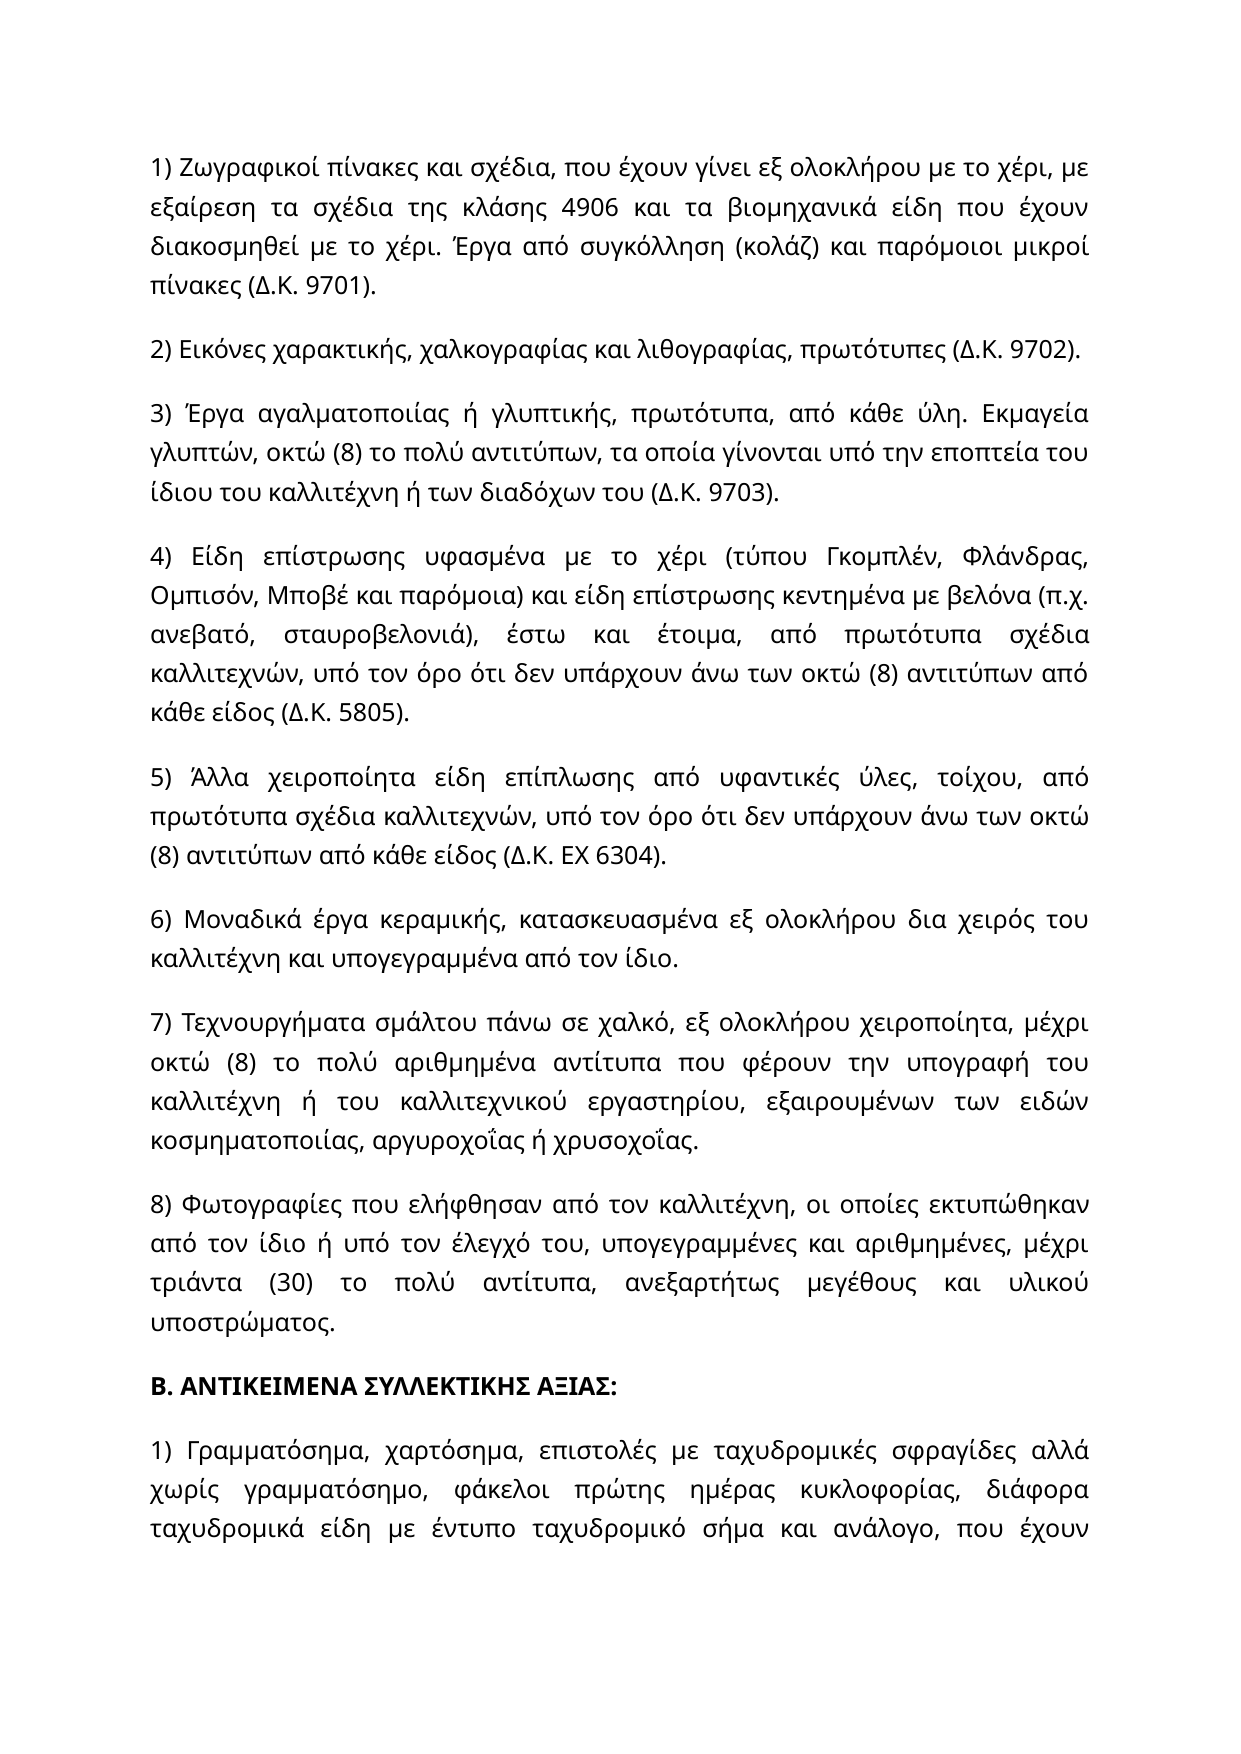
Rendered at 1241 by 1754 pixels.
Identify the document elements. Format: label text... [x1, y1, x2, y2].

text 7) Τεχνουργήματα σμάλτου πάνω σε χαλκό, εξ ολοκλήρου χειροποίητα, μέχρι οκτώ (8) το πολύ αριθμημένα αντίτυπα που φέρουν την υπογραφή του καλλιτέχνη ή του καλλιτεχνικού εργαστηρίου, εξαιρουμένων των ειδών κοσμηματοποιίας, αργυροχοΐας ή χρυσοχοΐας. [150, 1005, 1090, 1157]
text 4) Είδη επίστρωσης υφασμένα με το χέρι (τύπου Γκομπλέν, Φλάνδρας, Ομπισόν, Μποβέ και παρόμοια) και είδη επίστρωσης κεντημένα με βελόνα (π.χ. ανεβατό, σταυροβελονιά), έστω και έτοιμα, από πρωτότυπα σχέδια καλλιτεχνών, υπό τον όρο ότι δεν υπάρχουν άνω των οκτώ (8) αντιτύπων από κάθε είδος (Δ.Κ. 5805). [150, 538, 1090, 729]
text 2) Εικόνες χαρακτικής, χαλκογραφίας και λιθογραφίας, πρωτότυπες (Δ.Κ. 9702). [150, 332, 1090, 366]
text 1) Ζωγραφικοί πίνακες και σχέδια, που έχουν γίνει εξ ολοκλήρου με το χέρι, με εξαίρεση τα σχέδια της κλάσης 4906 και τα βιομηχανικά είδη που έχουν διακοσμηθεί με το χέρι. Έργα από συγκόλληση (κολάζ) και παρόμοιοι μικροί πίνακες (Δ.Κ. 9701). [150, 150, 1090, 302]
text 6) Μοναδικά έργα κεραμικής, κατασκευασμένα εξ ολοκλήρου δια χειρός του καλλιτέχνη και υπογεγραμμένα από τον ίδιο. [150, 902, 1090, 975]
text 8) Φωτογραφίες που ελήφθησαν από τον καλλιτέχνη, οι οποίες εκτυπώθηκαν από τον ίδιο ή υπό τον έλεγχό του, υπογεγραμμένες και αριθμημένες, μέχρι τριάντα (30) το πολύ αντίτυπα, ανεξαρτήτως μεγέθους και υλικού υποστρώματος. [150, 1187, 1090, 1338]
text 5) Άλλα χειροποίητα είδη επίπλωσης από υφαντικές ύλες, τοίχου, από πρωτότυπα σχέδια καλλιτεχνών, υπό τον όρο ότι δεν υπάρχουν άνω των οκτώ (8) αντιτύπων από κάθε είδος (Δ.Κ. ΕΧ 6304). [150, 759, 1090, 872]
text Β. ΑΝΤΙΚΕΙΜΕΝΑ ΣΥΛΛΕΚΤΙΚΗΣ ΑΞΙΑΣ: [150, 1368, 1090, 1402]
text 1) Γραμματόσημα, χαρτόσημα, επιστολές με ταχυδρομικές σφραγίδες αλλά χωρίς γραμματόσημο, φάκελοι πρώτης ημέρας κυκλοφορίας, διάφορα ταχυδρομικά είδη με έντυπο ταχυδρομικό σήμα και ανάλογο, που έχουν [150, 1432, 1090, 1545]
text 3) Έργα αγαλματοποιίας ή γλυπτικής, πρωτότυπα, από κάθε ύλη. Εκμαγεία γλυπτών, οκτώ (8) το πολύ αντιτύπων, τα οποία γίνονται υπό την εποπτεία του ίδιου του καλλιτέχνη ή των διαδόχων του (Δ.Κ. 9703). [150, 396, 1090, 508]
